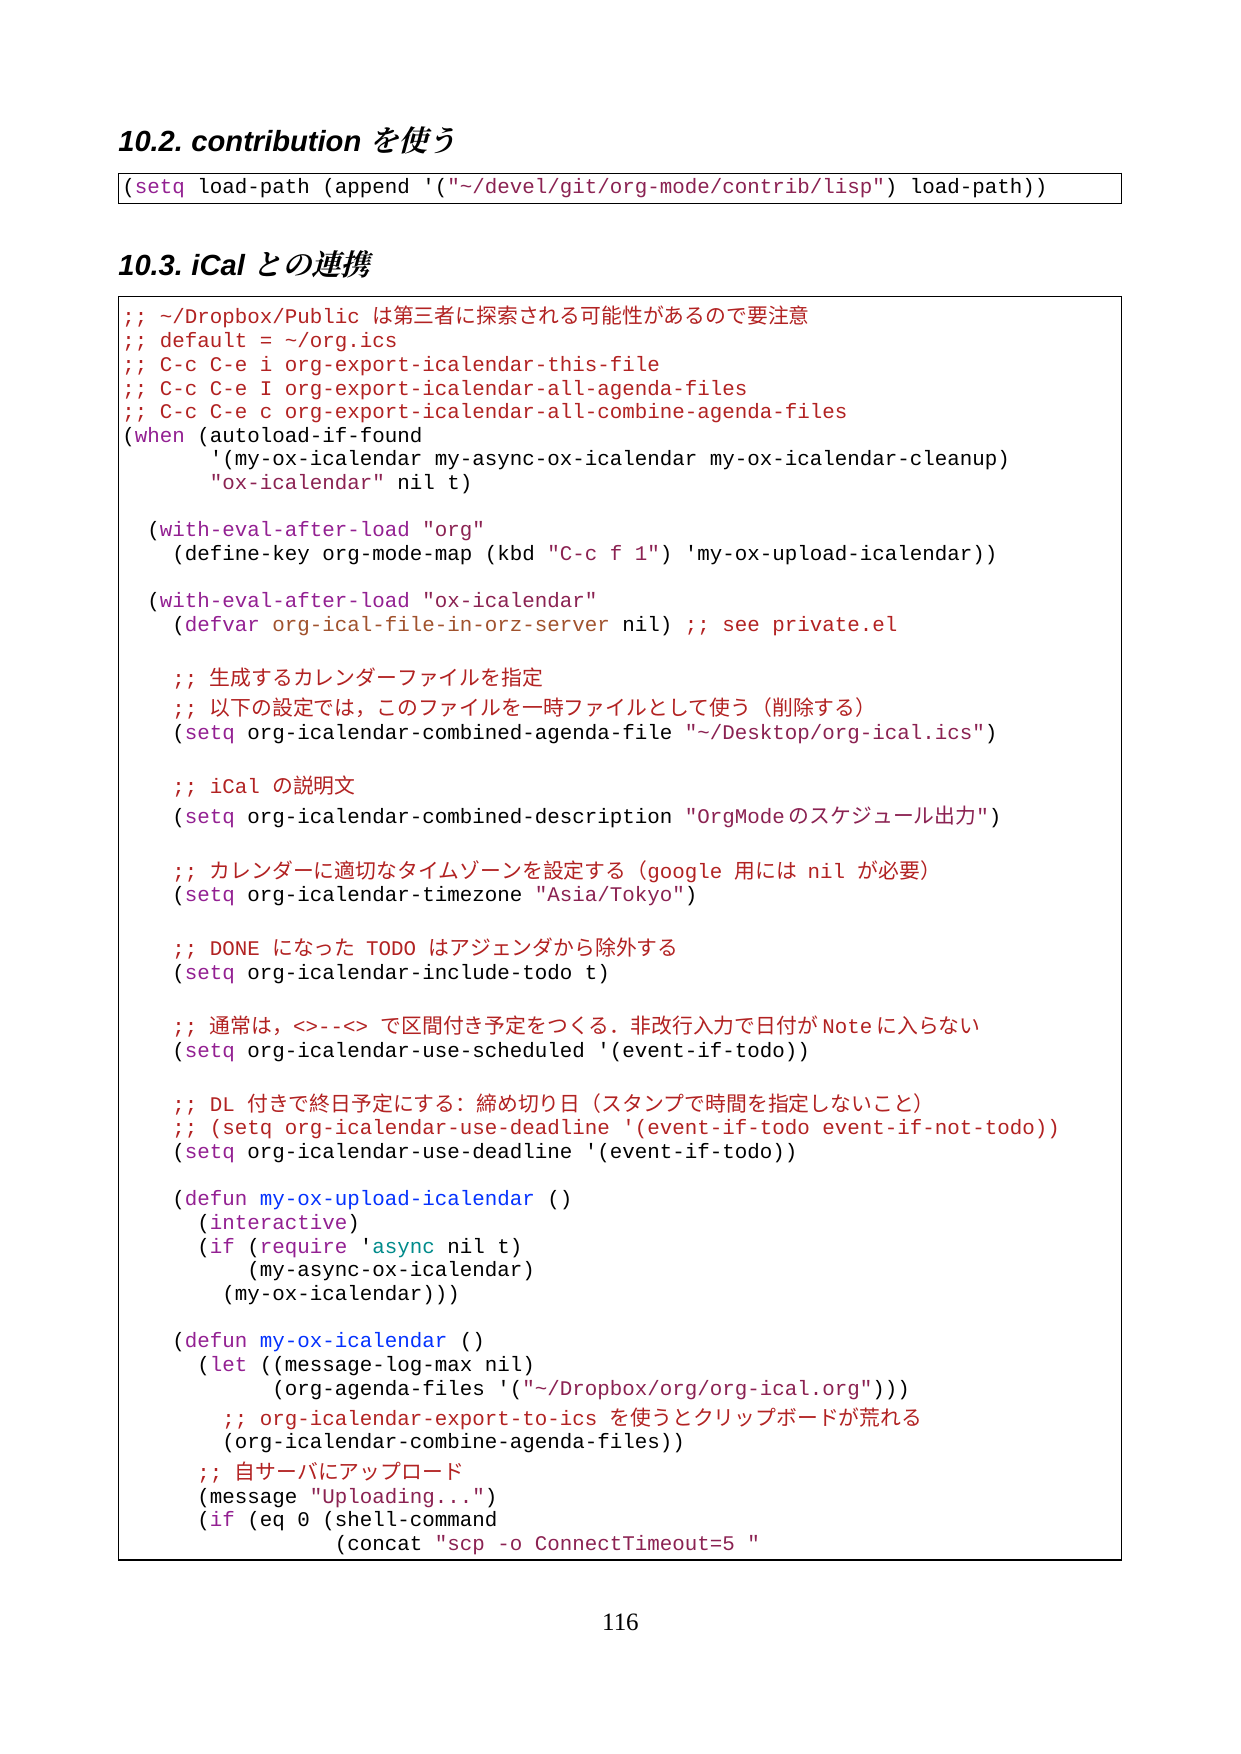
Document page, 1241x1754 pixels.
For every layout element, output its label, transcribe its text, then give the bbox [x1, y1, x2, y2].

text (setq org-icalendar-timezone "Asia/Tokyo") [119, 880, 1121, 904]
text ;; DONE になった TODO はアジェンダから除外する [119, 928, 1121, 958]
text (when (autoload-if-found [119, 421, 1121, 444]
text ;; DL 付きで終日予定にする：締め切り日（スタンプで時間を指定しないこと） [119, 1083, 1121, 1113]
text ;; 自サーバにアップロード [119, 1451, 1121, 1482]
text (setq org-icalendar-include-todo t) [119, 958, 1121, 982]
text '(my-ox-icalendar my-async-ox-icalendar my-ox-icalendar-cleanup) [119, 444, 1121, 468]
text (interactive) [119, 1208, 1121, 1232]
subtitle contribution を使う [118, 118, 1122, 160]
text (setq org-icalendar-use-deadline '(event-if-todo)) [119, 1137, 1121, 1161]
text ;; C-c C-e c org-export-icalendar-all-combine-agenda-files [119, 397, 1121, 421]
subtitle iCal との連携 [118, 241, 1122, 283]
text (setq load-path (append '("~/devel/git/org-mode/contrib/lisp") load-path)) [119, 174, 1121, 203]
text (let ((message-log-max nil) [119, 1350, 1121, 1373]
text (define-key org-mode-map (kbd "C-c f 1") 'my-ox-upload-icalendar)) [119, 539, 1121, 563]
text "ox-icalendar" nil t) [119, 468, 1121, 492]
text ;; C-c C-e i org-export-icalendar-this-file [119, 350, 1121, 373]
text ;; iCal の説明文 [119, 765, 1121, 796]
text ;; org-icalendar-export-to-ics を使うとクリップボードが荒れる [119, 1397, 1121, 1428]
text (org-agenda-files '("~/Dropbox/org/org-ical.org"))) [119, 1373, 1121, 1397]
text ;; カレンダーに適切なタイムゾーンを設定する（google 用には nil が必要） [119, 850, 1121, 880]
text ;; ~/Dropbox/Public は第三者に探索される可能性があるので要注意 [119, 297, 1121, 326]
text ;; 以下の設定では，このファイルを一時ファイルとして使う（削除する） [119, 688, 1121, 718]
text (if (eq 0 (shell-command [119, 1505, 1121, 1529]
text (with-eval-after-load "ox-icalendar" [119, 586, 1121, 610]
text (my-ox-icalendar))) [119, 1279, 1121, 1303]
text (if (require 'async nil t) [119, 1232, 1121, 1255]
text ;; default = ~/org.ics [119, 326, 1121, 350]
text (setq org-icalendar-combined-agenda-file "~/Desktop/org-ical.ics") [119, 718, 1121, 742]
text ;; 通常は，<>--<> で区間付き予定をつくる．非改行入力で日付がNoteに入らない [119, 1005, 1121, 1036]
text ;; (setq org-icalendar-use-deadline '(event-if-todo event-if-not-todo)) [119, 1113, 1121, 1137]
text (org-icalendar-combine-agenda-files)) [119, 1428, 1121, 1451]
text ;; C-c C-e I org-export-icalendar-all-agenda-files [119, 373, 1121, 397]
text (with-eval-after-load "org" [119, 515, 1121, 539]
text (my-async-ox-icalendar) [119, 1255, 1121, 1279]
text (defun my-ox-upload-icalendar () [119, 1184, 1121, 1208]
text (setq org-icalendar-combined-description "OrgModeのスケジュール出力") [119, 796, 1121, 826]
text (defun my-ox-icalendar () [119, 1326, 1121, 1350]
text (setq org-icalendar-use-scheduled '(event-if-todo)) [119, 1036, 1121, 1059]
text ;; 生成するカレンダーファイルを指定 [119, 657, 1121, 688]
text (defvar org-ical-file-in-orz-server nil) ;; see private.el [119, 610, 1121, 634]
text (concat "scp -o ConnectTimeout=5 " [119, 1529, 1121, 1559]
text (message "Uploading...") [119, 1482, 1121, 1505]
